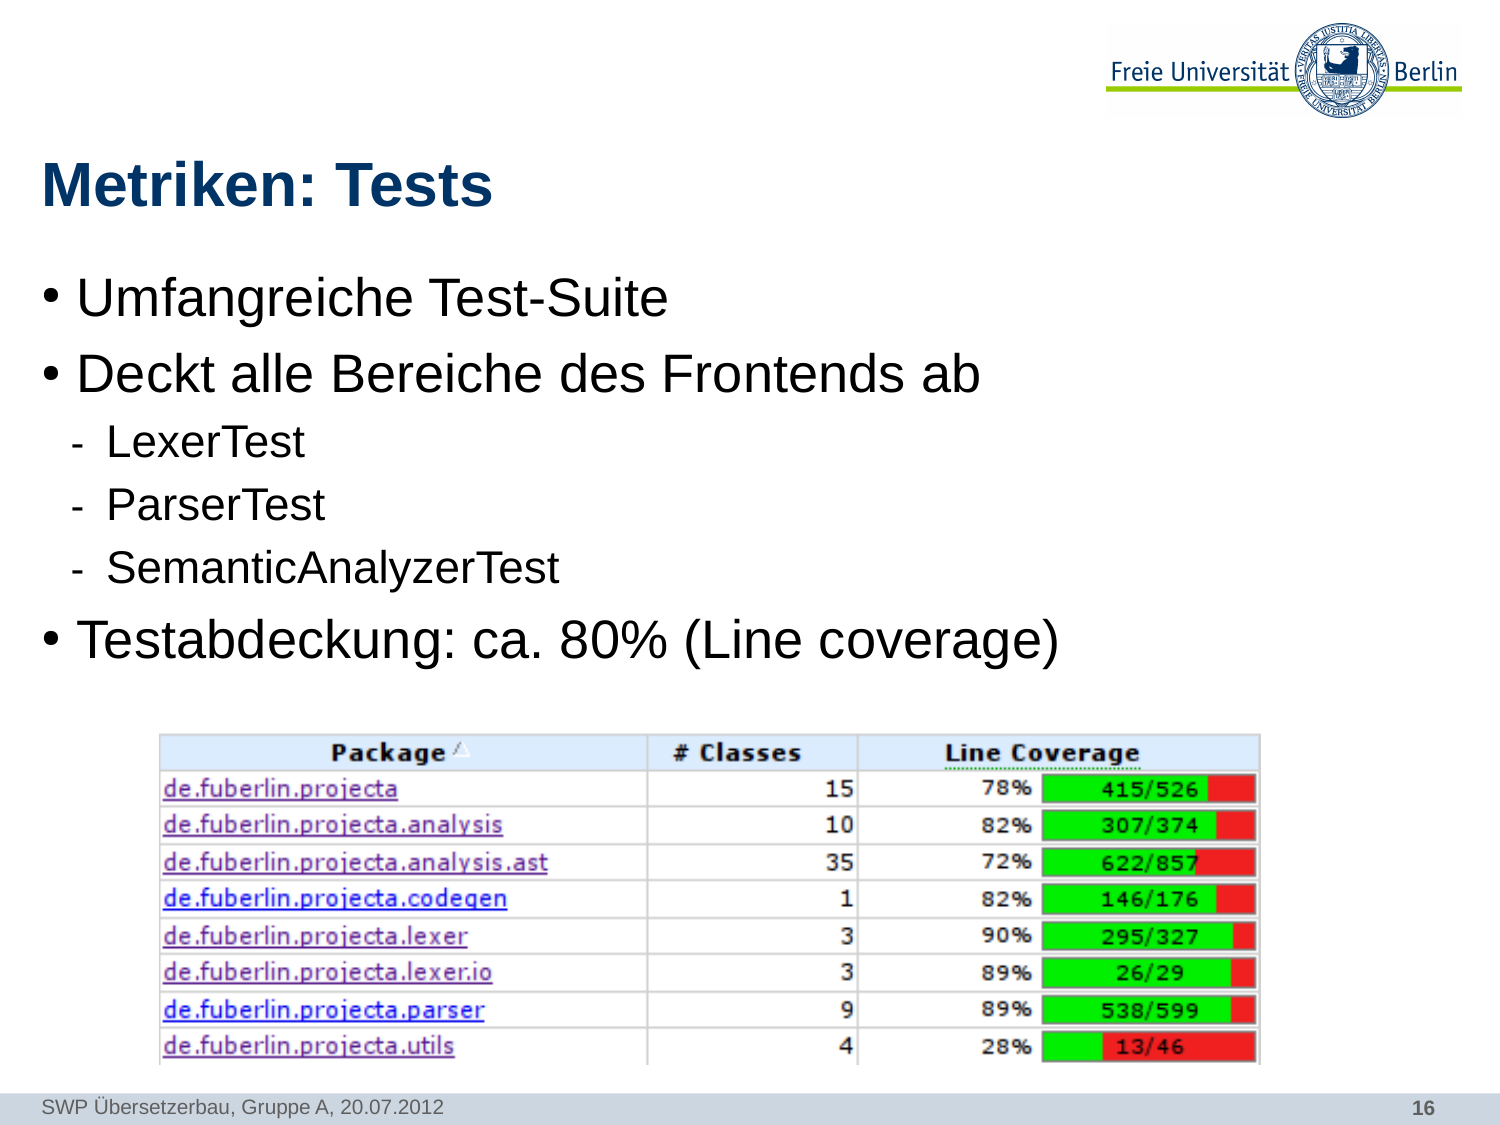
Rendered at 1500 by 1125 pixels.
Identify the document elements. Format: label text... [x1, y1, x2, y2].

picture [159, 730, 1261, 1065]
list Umfangreiche Test-Suite Deckt alle Bereiche des Frontends ab LexerTest ParserTest SemanticAnalyzerTest Testabdeckung: ca. 80% (Line coverage) [41, 265, 1460, 919]
title Metriken: Tests [41, 149, 1460, 221]
picture [1106, 23, 1462, 118]
